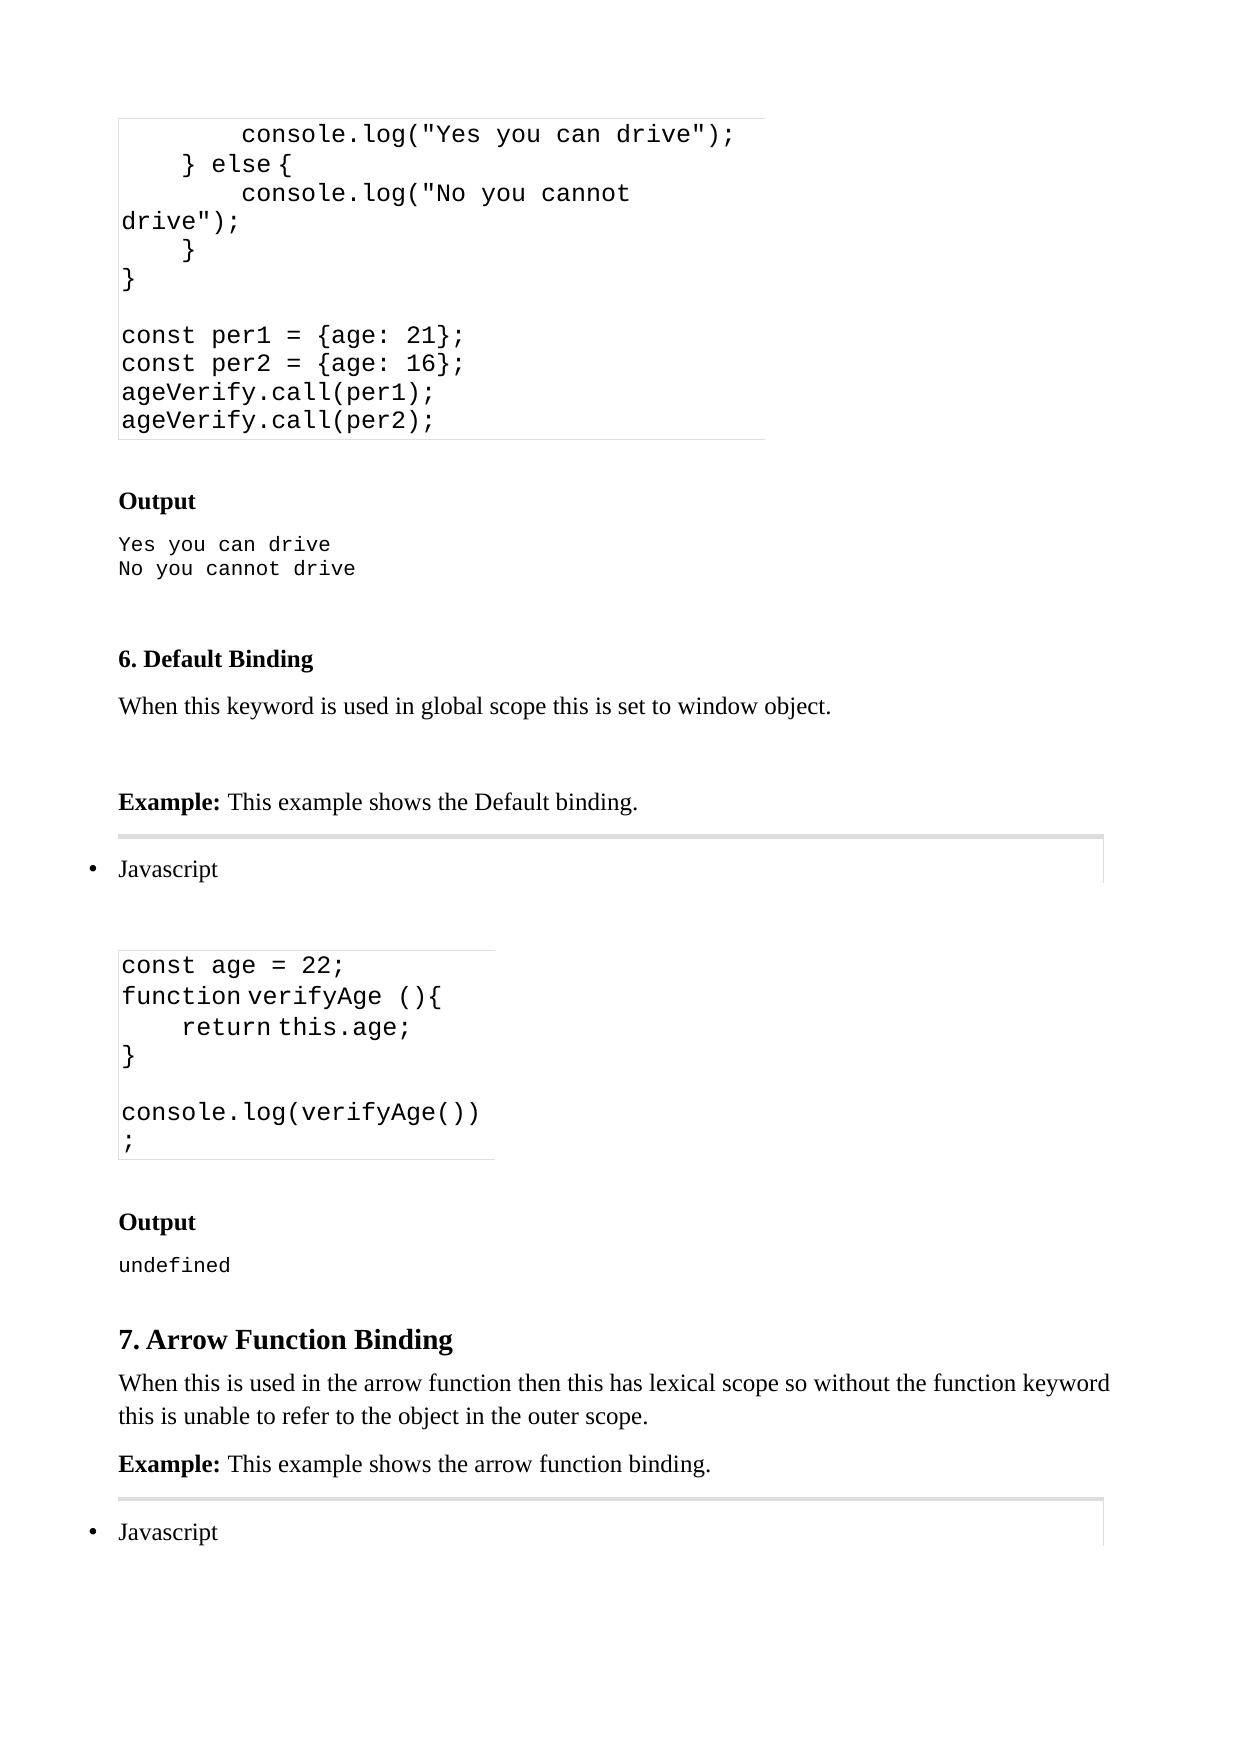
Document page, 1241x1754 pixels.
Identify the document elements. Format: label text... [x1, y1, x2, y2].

text Example: This example shows the arrow function binding. [118, 1449, 1122, 1478]
text No you cannot drive [118, 558, 1122, 581]
table_header const age = 22; function verifyAge (){ return this.age; } console.log(verifyAge()); [119, 951, 495, 1159]
subtitle 7. Arrow Function Binding [118, 1322, 1122, 1356]
text 6. Default Binding [118, 611, 1122, 672]
text When this keyword is used in global scope this is set to window object. [118, 691, 1122, 720]
list Javascript [118, 839, 1103, 883]
text undefined [118, 1255, 1122, 1278]
text Output [118, 486, 1122, 515]
text Example: This example shows the Default binding. [118, 787, 1122, 815]
list Javascript [118, 1501, 1103, 1546]
text Yes you can drive [118, 534, 1122, 558]
text Output [118, 1207, 1122, 1236]
table_header console.log("Yes you can drive"); } else { console.log("No you cannot drive"); } } const per1 = {age: 21}; const per2 = {age: 16}; ageVerify.call(per1); ageVerify.call(per2); [119, 119, 765, 439]
text When this is used in the arrow function then this has lexical scope so without the function keyword this is unable to refer to the object in the outer scope. [118, 1368, 1122, 1430]
